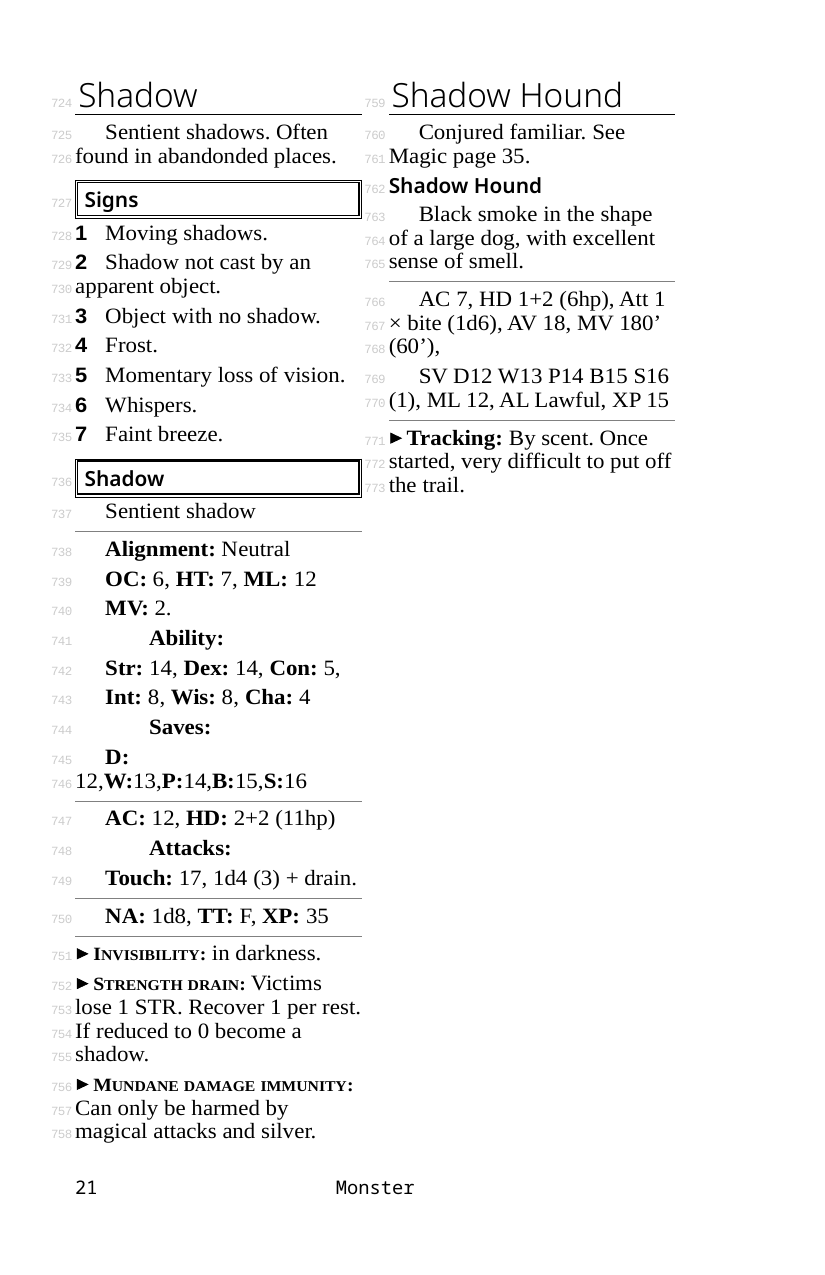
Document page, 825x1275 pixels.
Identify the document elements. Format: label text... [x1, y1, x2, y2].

list Mundane damage immunity: Can only be harmed by magical attacks and silver. [75, 1073, 362, 1144]
text Str: 14, Dex: 14, Con: 5, [75, 656, 362, 680]
text Black smoke in the shape of a large dog, with excellent sense of smell. [388, 202, 675, 273]
subtitle Shadow Hound [388, 171, 675, 199]
text SV D12 W13 P14 B15 S16 (1), ML 12, AL Lawful, XP 15 [388, 365, 675, 412]
list Invisibility: in darkness. [75, 942, 362, 966]
text AC 7, HD 1+2 (6hp), Att 1 × bite (1d6), AV 18, MV 180’ (60’), [388, 288, 675, 359]
list Strength drain: Victims lose 1 STR. Recover 1 per rest. If reduced to 0 become a shadow. [75, 972, 362, 1067]
text Ability: [75, 627, 362, 650]
text D: 12,W:13,P:14,B:15,S:16 [75, 745, 362, 793]
list Object with no shadow. [75, 304, 362, 328]
list Shadow not cast by an apparent object. [75, 251, 362, 298]
text Int: 8, Wis: 8, Cha: 4 [75, 686, 362, 710]
text OC: 6, HT: 7, ML: 12 [75, 567, 362, 591]
list Tracking: By scent. Once started, very difficult to put off the trail. [388, 426, 675, 497]
text Sentient shadow [75, 500, 362, 523]
text Saves: [75, 716, 362, 739]
text Conjured familiar. See Magic page 35. [388, 120, 675, 168]
text NA: 1d8, TT: F, XP: 35 [75, 904, 362, 928]
text Touch: 17, 1d4 (3) + drain. [75, 866, 362, 890]
subtitle Shadow Hound [388, 75, 675, 114]
subtitle Shadow [75, 75, 362, 114]
subtitle Shadow [78, 462, 358, 493]
text Attacks: [75, 837, 362, 860]
list Moving shadows. [75, 221, 362, 245]
text Sentient shadows. Often found in abandonded places. [75, 120, 362, 168]
text AC: 12, HD: 2+2 (11hp) [75, 807, 362, 831]
text MV: 2. [75, 597, 362, 621]
list Whispers. [75, 393, 362, 417]
list Faint breeze. [75, 423, 362, 447]
list Frost. [75, 334, 362, 357]
text Alignment: Neutral [75, 538, 362, 561]
list Momentary loss of vision. [75, 363, 362, 387]
